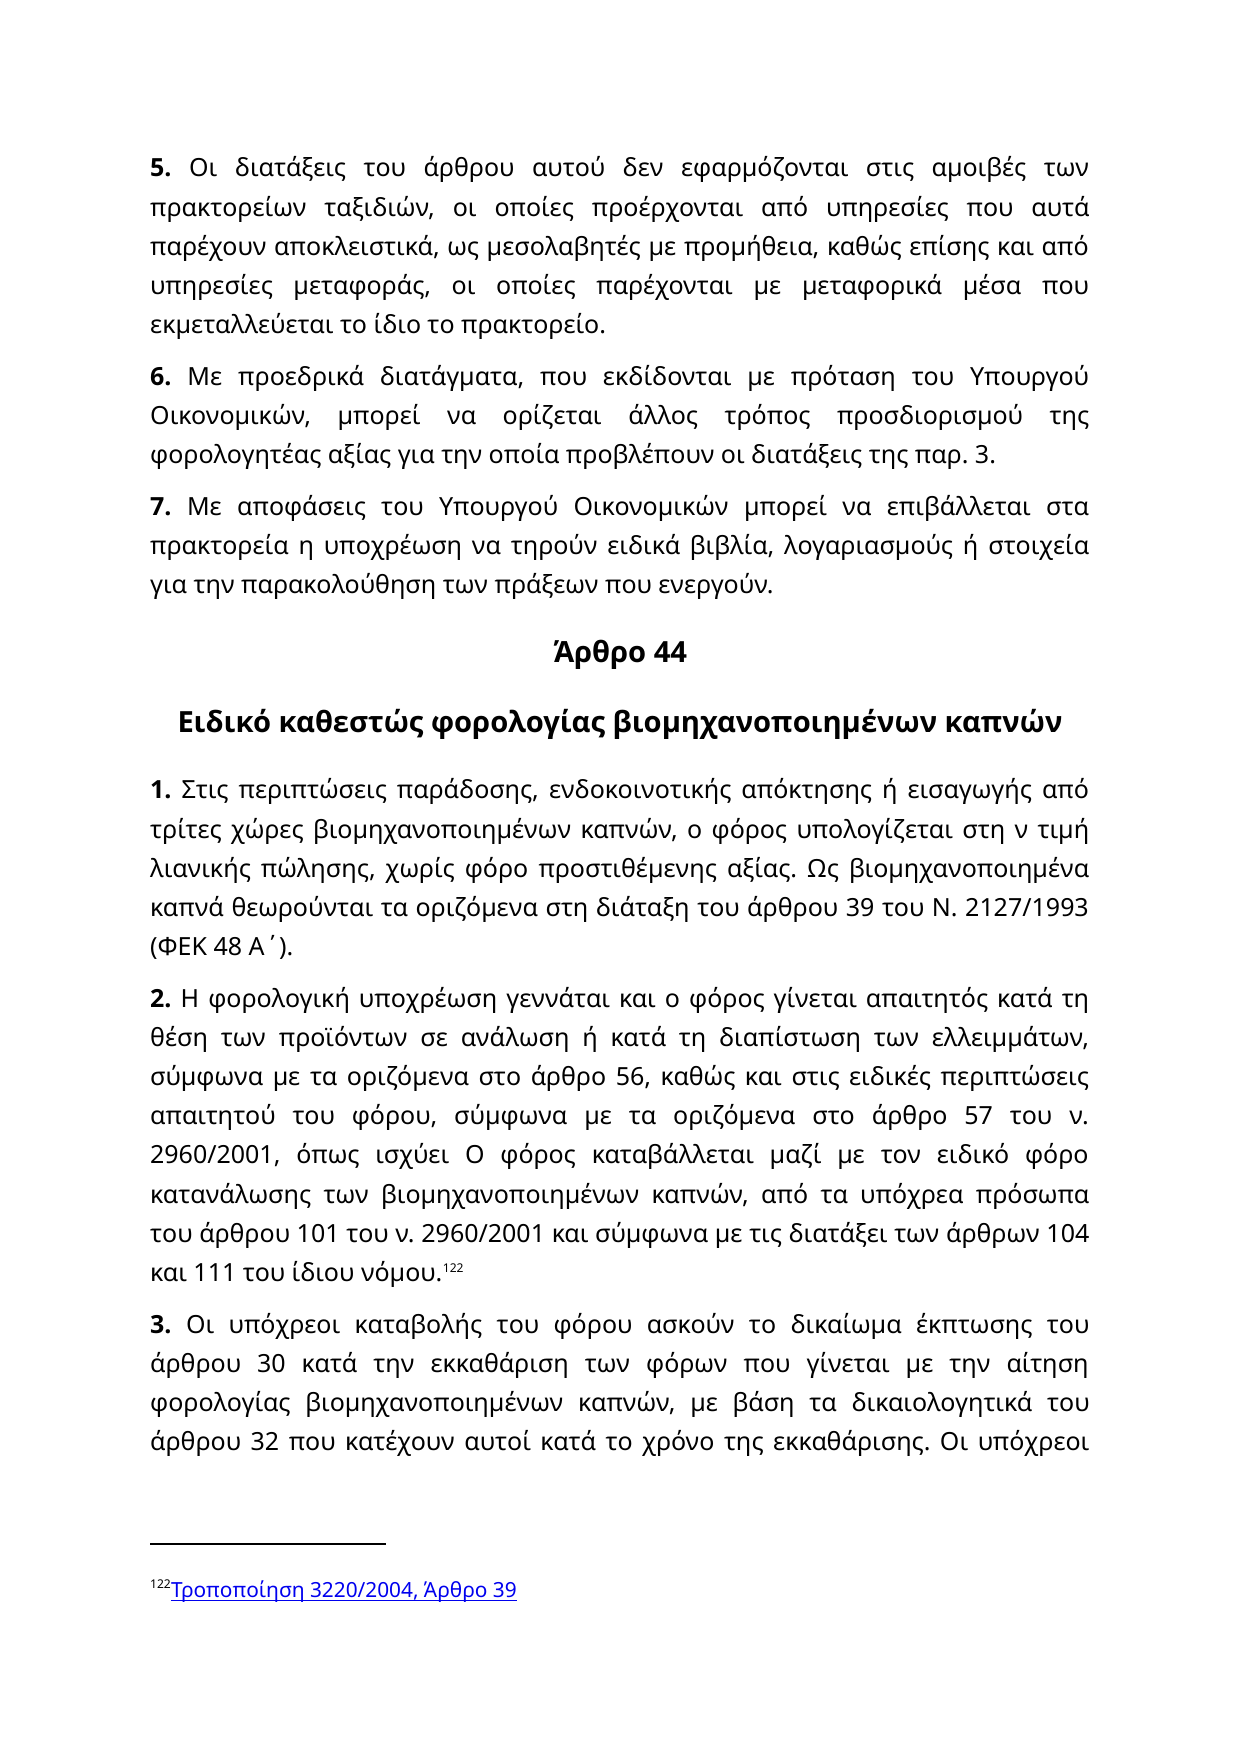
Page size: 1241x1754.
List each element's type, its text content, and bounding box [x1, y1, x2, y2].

text 6. Με προεδρικά διατάγματα, που εκδίδονται με πρόταση του Υπουργού Οικονομικών, μπορεί να ορίζεται άλλος τρόπος προσδιορισμού της φορολογητέας αξίας για την οποία προβλέπουν οι διατάξεις της παρ. 3. [150, 358, 1090, 471]
subtitle Ειδικό καθεστώς φορολογίας βιομηχανοποιημένων καπνών [150, 701, 1090, 741]
text 3. Οι υπόχρεοι καταβολής του φόρου ασκούν το δικαίωμα έκπτωσης του άρθρου 30 κατά την εκκαθάριση των φόρων που γίνεται με την αίτηση φορολογίας βιομηχανοποιημένων καπνών, με βάση τα δικαιολογητικά του άρθρου 32 που κατέχουν αυτοί κατά το χρόνο της εκκαθάρισης. Οι υπόχρεοι [150, 1306, 1090, 1458]
text 7. Με αποφάσεις του Υπουργού Οικονομικών μπορεί να επιβάλλεται στα πρακτορεία η υποχρέωση να τηρούν ειδικά βιβλία, λογαριασμούς ή στοιχεία για την παρακολούθηση των πράξεων που ενεργούν. [150, 488, 1090, 601]
text 2. Η φορολογική υποχρέωση γεννάται και ο φόρος γίνεται απαιτητός κατά τη θέση των προϊόντων σε ανάλωση ή κατά τη διαπίστωση των ελλειμμάτων, σύμφωνα με τα οριζόμενα στο άρθρο 56, καθώς και στις ειδικές περιπτώσεις απαιτητού του φόρου, σύμφωνα με τα οριζόμενα στο άρθρο 57 του ν. 2960/2001, όπως ισχύει Ο φόρος καταβάλλεται μαζί με τον ειδικό φόρο κατανάλωσης των βιομηχανοποιημένων καπνών, από τα υπόχρεα πρόσωπα του άρθρου 101 του ν. 2960/2001 και σύμφωνα με τις διατάξει των άρθρων 104 και 111 του ίδιου νόμου. [150, 980, 1090, 1289]
text 5. Οι διατάξεις του άρθρου αυτού δεν εφαρμόζονται στις αμοιβές των πρακτορείων ταξιδιών, οι οποίες προέρχονται από υπηρεσίες που αυτά παρέχουν αποκλειστικά, ως μεσολαβητές με προμήθεια, καθώς επίσης και από υπηρεσίες μεταφοράς, οι οποίες παρέχονται με μεταφορικά μέσα που εκμεταλλεύεται το ίδιο το πρακτορείο. [150, 150, 1090, 341]
subtitle Άρθρο 44 [150, 631, 1090, 671]
text 1. Στις περιπτώσεις παράδοσης, ενδοκοινοτικής απόκτησης ή εισαγωγής από τρίτες χώρες βιομηχανοποιημένων καπνών, ο φόρος υπολογίζεται στη ν τιμή λιανικής πώλησης, χωρίς φόρο προστιθέμενης αξίας. Ως βιομηχανοποιημένα καπνά θεωρούνται τα οριζόμενα στη διάταξη του άρθρου 39 του Ν. 2127/1993 (ΦΕΚ 48 Α΄). [150, 772, 1090, 963]
text Τροποποίηση 3220/2004, Άρθρο 39 [150, 1576, 1090, 1604]
